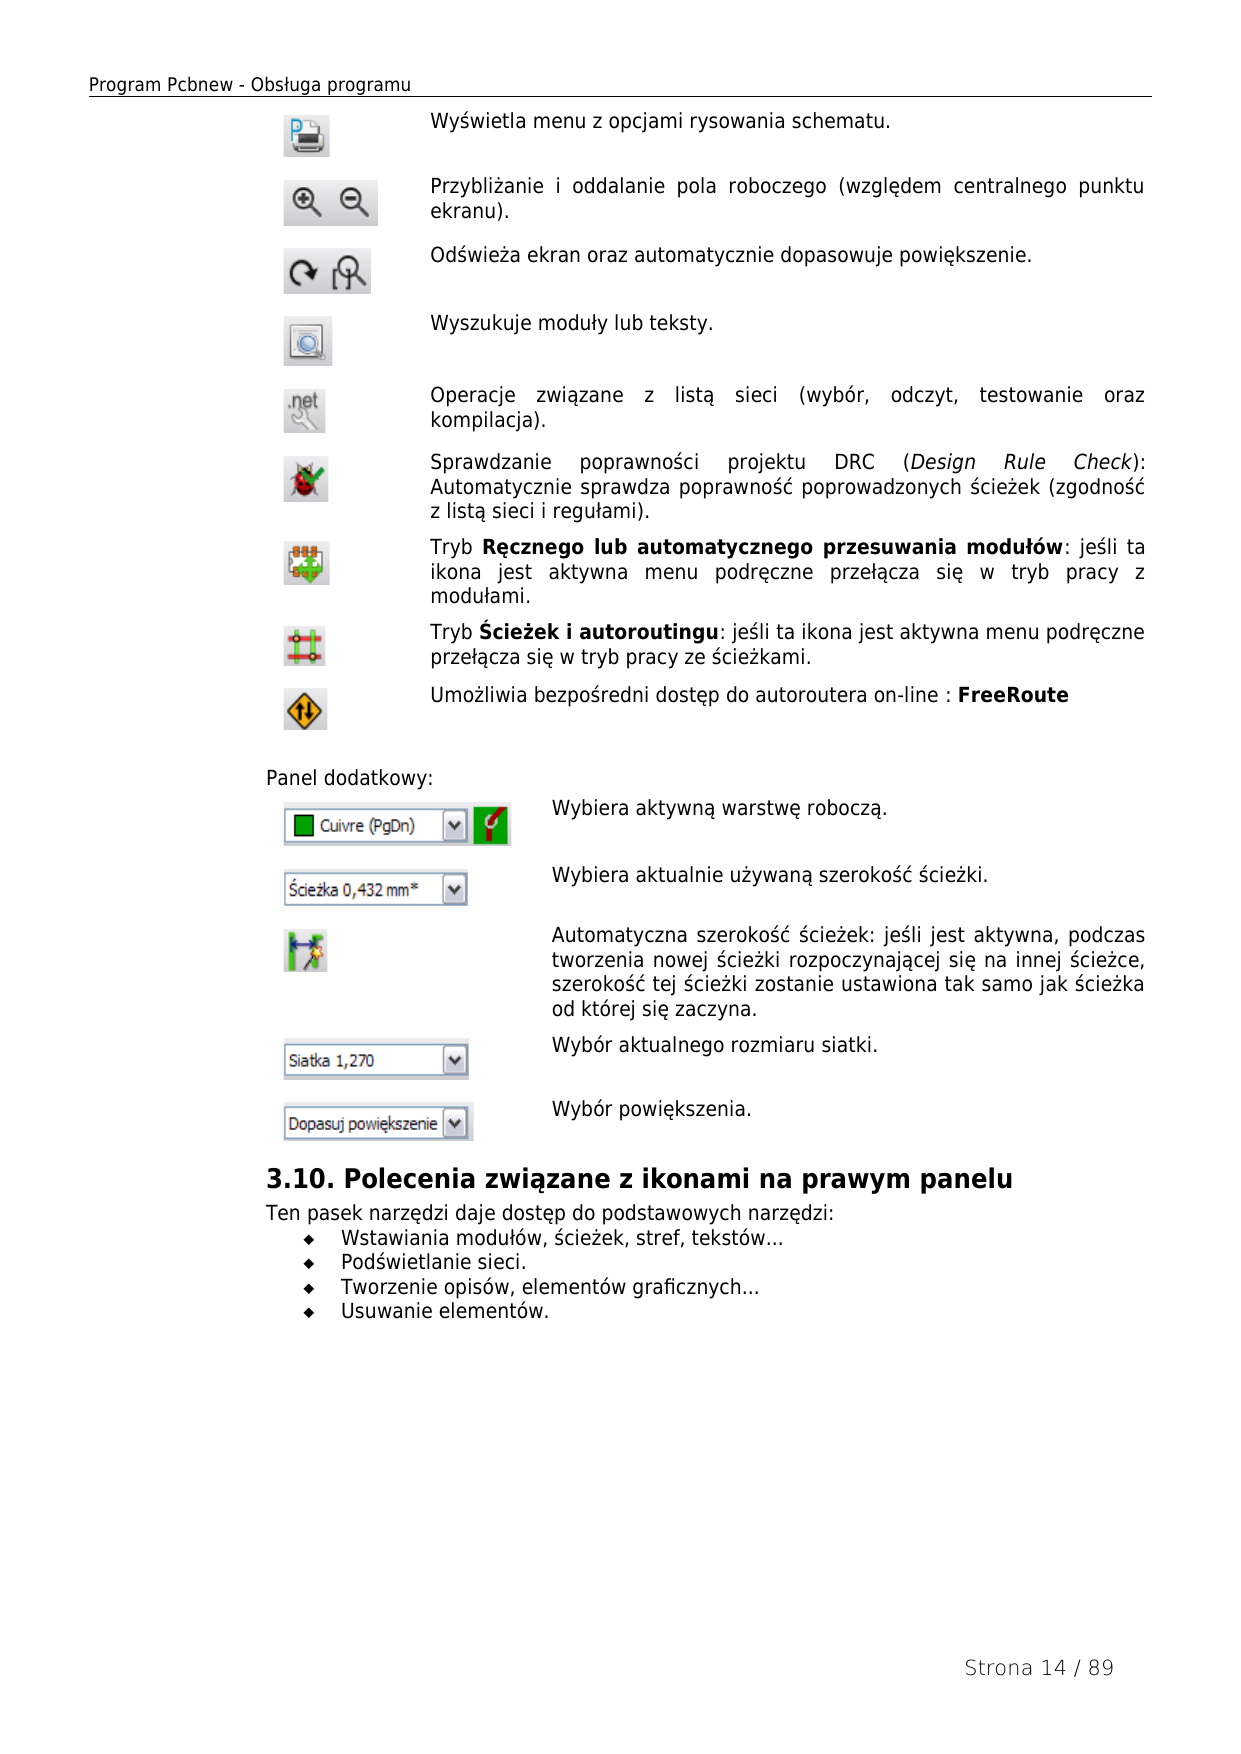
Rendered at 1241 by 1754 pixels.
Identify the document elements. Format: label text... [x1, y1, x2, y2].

table_cell [266, 378, 413, 444]
table_cell [266, 445, 413, 529]
table_cell [266, 677, 413, 741]
table_cell Sprawdzanie poprawności projektu DRC (Design Rule Check): Automatycznie sprawdza poprawność poprowadzonych ścieżek (zgodność z listą sieci i regułami). [413, 445, 1152, 529]
text Ten pasek narzędzi daje dostęp do podstawowych narzędzi: [266, 1201, 1152, 1226]
table_cell Wybór aktualnego rozmiaru siatki. [534, 1027, 1152, 1091]
subtitle Polecenia związane z ikonami na prawym panelu [266, 1164, 1152, 1195]
table_cell [266, 237, 413, 305]
table_cell [266, 614, 413, 677]
list Tworzenie opisów, elementów graficznych... [303, 1274, 1152, 1299]
list Podświetlanie sieci. [303, 1250, 1152, 1274]
table_cell Wyświetla menu z opcjami rysowania schematu. [413, 103, 1152, 169]
table_cell [266, 1091, 534, 1152]
table_cell Umożliwia bezpośredni dostęp do autoroutera on-line : FreeRoute [413, 677, 1152, 741]
picture [283, 316, 333, 366]
list Wstawiania modułów, ścieżek, stref, tekstów... [303, 1226, 1152, 1250]
table_cell [266, 1027, 534, 1091]
table_cell [266, 530, 413, 614]
table_cell Automatyczna szerokość ścieżek: jeśli jest aktywna, podczas tworzenia nowej ścieżki rozpoczynającej się na innej ścieżce, szerokość tej ścieżki zostanie ustawiona tak samo jak ścieżka od której się zaczyna. [534, 918, 1152, 1027]
table_cell Tryb Ręcznego lub automatycznego przesuwania modułów: jeśli ta ikona jest aktywna menu podręczne przełącza się w tryb pracy z modułami. [413, 530, 1152, 614]
table_cell [266, 103, 413, 169]
table_cell Przybliżanie i oddalanie pola roboczego (względem centralnego punktu ekranu). [413, 169, 1152, 237]
list Usuwanie elementów. [303, 1299, 1152, 1323]
table_header [266, 790, 534, 857]
table_cell [266, 305, 413, 377]
table_cell Wybiera aktualnie używaną szerokość ścieżki. [534, 858, 1152, 917]
table_cell Odświeża ekran oraz automatycznie dopasowuje powiększenie. [413, 237, 1152, 305]
table_cell Operacje związane z listą sieci (wybór, odczyt, testowanie oraz kompilacja). [413, 378, 1152, 444]
table_cell Wyszukuje moduły lub teksty. [413, 305, 1152, 377]
table_cell [266, 169, 413, 237]
table_cell [266, 858, 534, 917]
table_cell Tryb Ścieżek i autoroutingu: jeśli ta ikona jest aktywna menu podręczne przełącza się w tryb pracy ze ścieżkami. [413, 614, 1152, 677]
table_header Wybiera aktywną warstwę roboczą. [534, 790, 1152, 857]
table_cell Wybór powiększenia. [534, 1091, 1152, 1152]
text Panel dodatkowy: [266, 766, 1152, 790]
table_cell [266, 918, 534, 1027]
